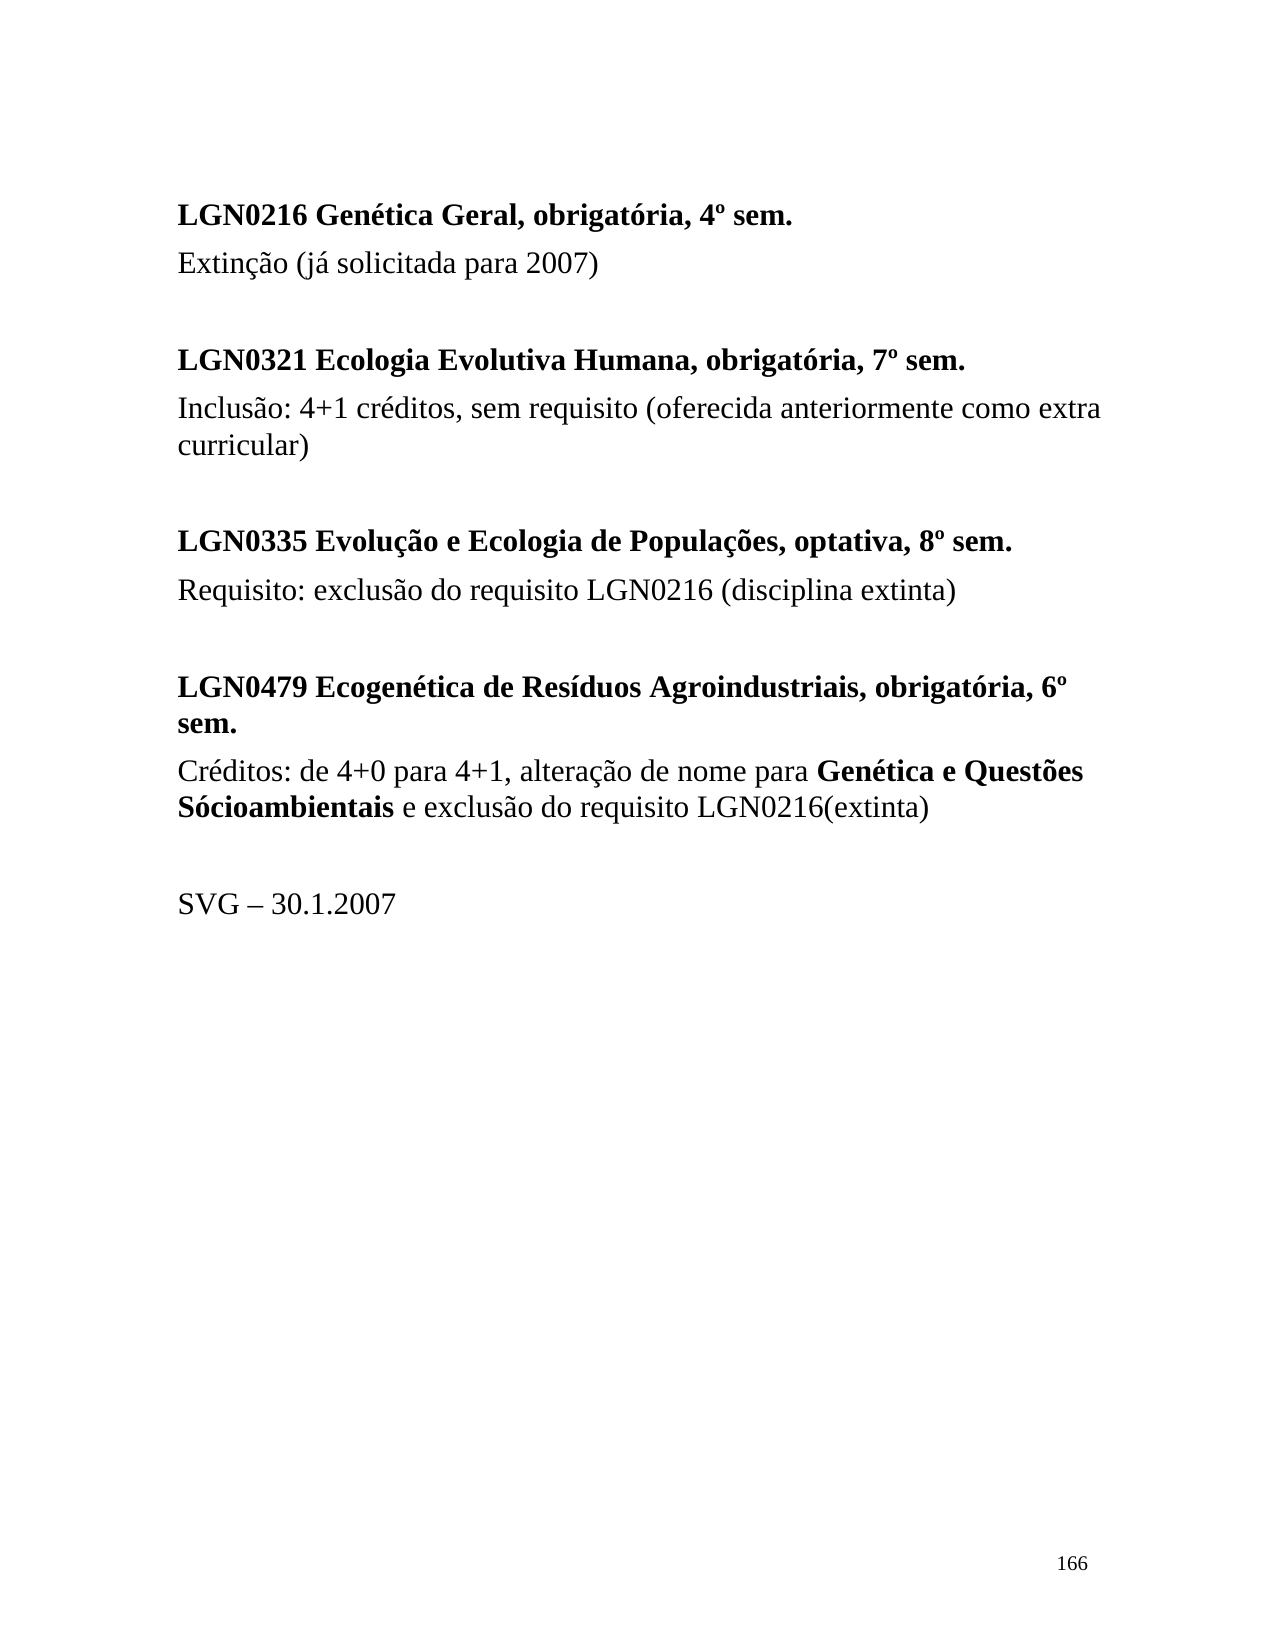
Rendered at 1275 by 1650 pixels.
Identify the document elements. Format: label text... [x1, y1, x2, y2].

text LGN0216 Genética Geral, obrigatória, 4º sem. [177, 196, 1125, 232]
text LGN0479 Ecogenética de Resíduos Agroindustriais, obrigatória, 6º sem. [177, 668, 1125, 740]
text Inclusão: 4+1 créditos, sem requisito (oferecida anteriormente como extra curricular) [177, 390, 1125, 462]
text LGN0321 Ecologia Evolutiva Humana, obrigatória, 7º sem. [177, 341, 1125, 377]
text LGN0335 Evolução e Ecologia de Populações, optativa, 8º sem. [177, 523, 1125, 558]
text Requisito: exclusão do requisito LGN0216 (disciplina extinta) [177, 571, 1125, 607]
text SVG – 30.1.2007 [177, 885, 1125, 921]
text Créditos: de 4+0 para 4+1, alteração de nome para Genética e Questões Sócioambientais e exclusão do requisito LGN0216(extinta) [177, 752, 1125, 824]
text Extinção (já solicitada para 2007) [177, 244, 1125, 280]
